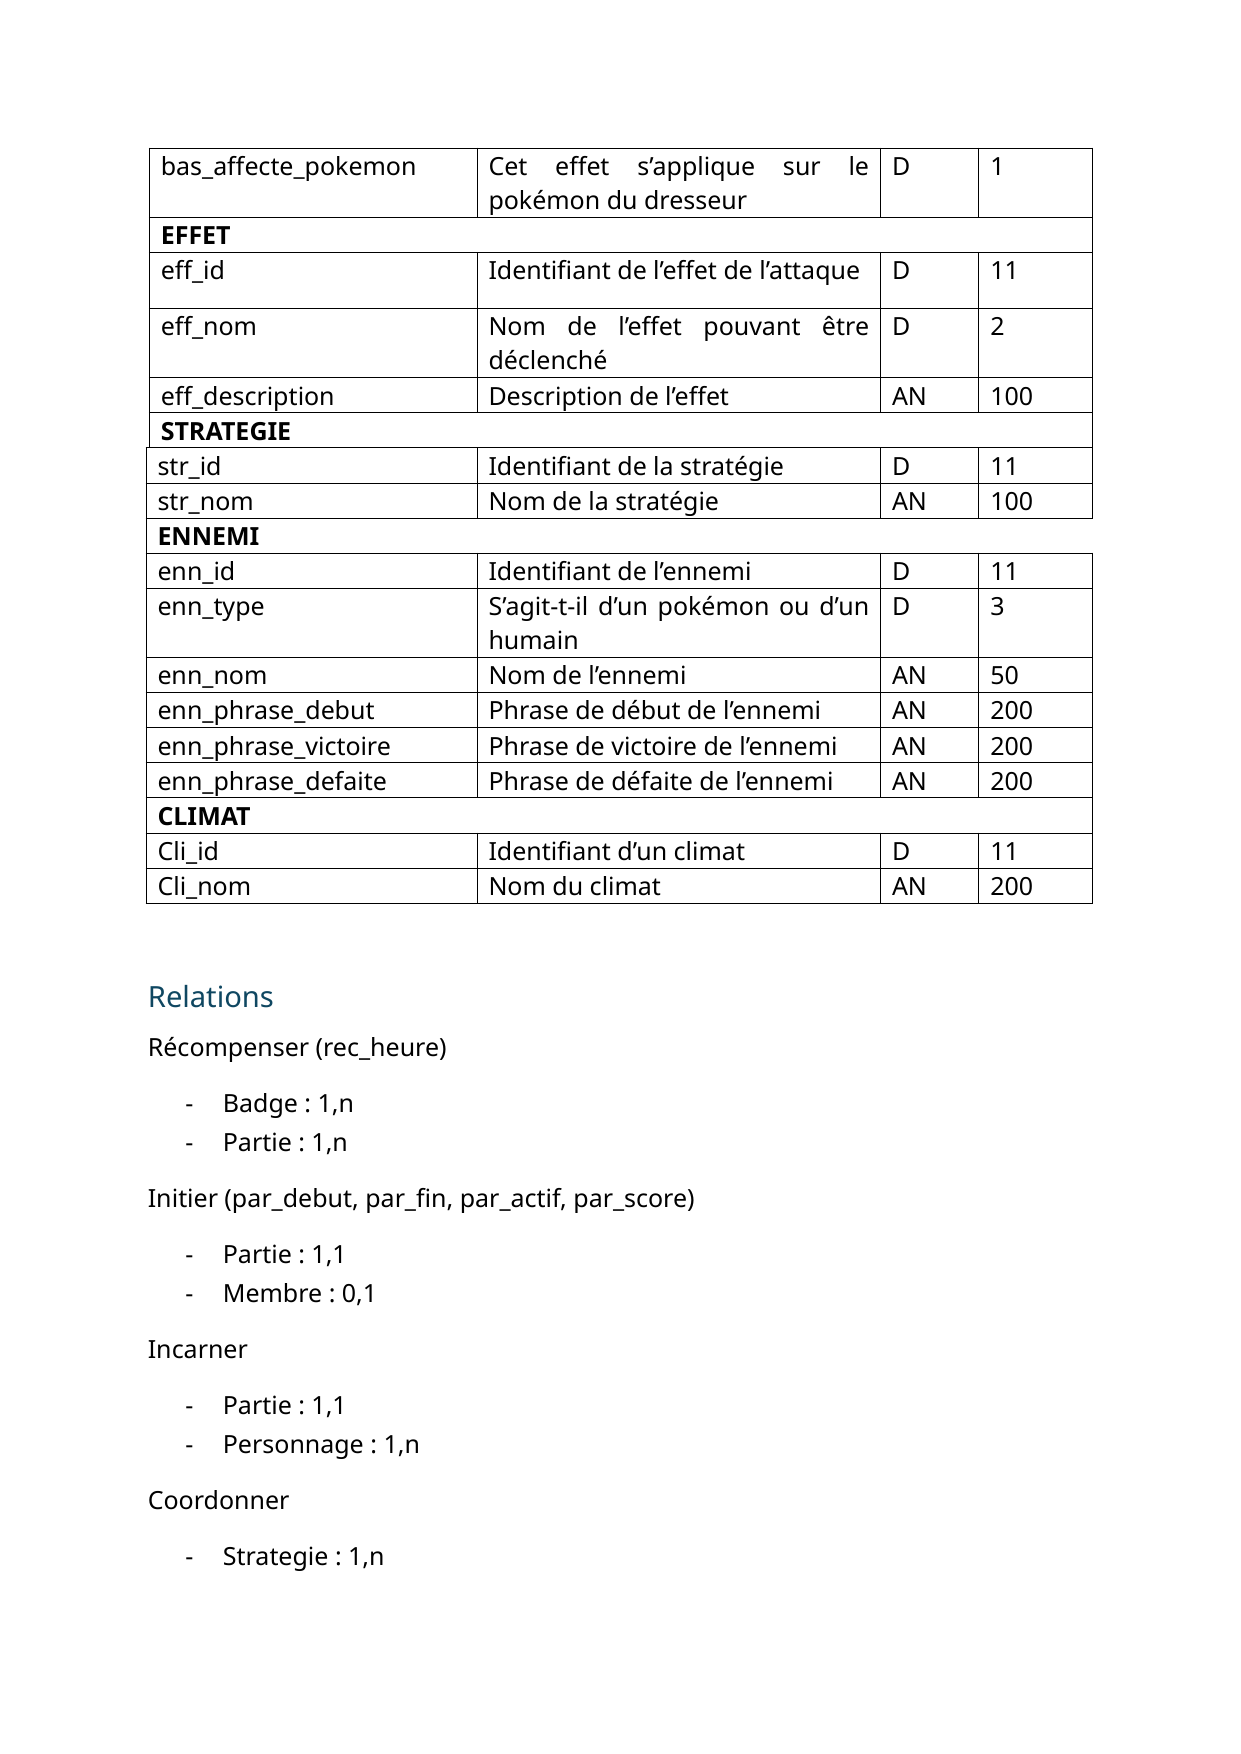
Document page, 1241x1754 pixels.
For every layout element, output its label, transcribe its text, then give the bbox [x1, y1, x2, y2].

table_cell Description de l’effet [478, 378, 880, 412]
table_cell AN [881, 658, 978, 692]
table_cell Identifiant d’un climat [478, 834, 880, 867]
table_cell Cli_id [147, 834, 477, 867]
table_cell enn_phrase_defaite [147, 763, 477, 797]
table_cell Nom de l’ennemi [478, 658, 880, 692]
table_cell 11 [979, 448, 1092, 482]
table_cell str_nom [147, 484, 477, 517]
table_cell bas_affecte_pokemon [150, 149, 477, 217]
list Partie : 1,1 [185, 1237, 1093, 1271]
table_cell AN [881, 378, 978, 412]
table_cell 100 [979, 378, 1092, 412]
table_cell enn_type [147, 589, 477, 657]
table_cell Phrase de défaite de l’ennemi [478, 763, 880, 797]
text Récompenser (rec_heure) [148, 1030, 1093, 1064]
table_cell AN [881, 869, 978, 903]
table_cell 2 [979, 309, 1092, 377]
text Incarner [148, 1332, 1093, 1366]
table_cell AN [881, 763, 978, 797]
table_cell Cet effet s’applique sur le pokémon du dresseur [478, 149, 880, 217]
list Membre : 0,1 [185, 1276, 1093, 1310]
table_cell enn_nom [147, 658, 477, 692]
table_cell Identifiant de l’ennemi [478, 554, 880, 588]
table_cell D [881, 448, 978, 482]
text Initier (par_debut, par_fin, par_actif, par_score) [148, 1181, 1093, 1215]
list Badge : 1,n [185, 1086, 1093, 1120]
table_cell 3 [979, 589, 1092, 657]
table_cell D [881, 309, 978, 377]
table_cell AN [881, 484, 978, 517]
table_cell str_id [147, 448, 477, 482]
list Strategie : 1,n [185, 1538, 1093, 1572]
table_cell 100 [979, 484, 1092, 517]
table_cell ENNEMI [147, 519, 1092, 553]
table_cell D [881, 554, 978, 588]
table_cell 11 [979, 253, 1092, 308]
table_cell 200 [979, 693, 1092, 727]
table_cell 200 [979, 869, 1092, 903]
list Personnage : 1,n [185, 1427, 1093, 1461]
table_cell Identifiant de la stratégie [478, 448, 880, 482]
table_cell Phrase de début de l’ennemi [478, 693, 880, 727]
table_cell 11 [979, 554, 1092, 588]
table_cell AN [881, 693, 978, 727]
table_cell D [881, 589, 978, 657]
table_cell 1 [979, 149, 1092, 217]
table_cell eff_id [150, 253, 477, 308]
table_cell 200 [979, 728, 1092, 762]
table_cell eff_nom [150, 309, 477, 377]
table_cell Nom du climat [478, 869, 880, 903]
list Partie : 1,n [185, 1125, 1093, 1159]
table_cell STRATEGIE [150, 413, 1092, 447]
table_cell CLIMAT [147, 798, 1092, 832]
table_cell Phrase de victoire de l’ennemi [478, 728, 880, 762]
table_cell Nom de la stratégie [478, 484, 880, 517]
table_cell D [881, 253, 978, 308]
table_cell Cli_nom [147, 869, 477, 903]
table_cell S’agit-t-il d’un pokémon ou d’un humain [478, 589, 880, 657]
table_cell eff_description [150, 378, 477, 412]
table_cell Identifiant de l’effet de l’attaque [478, 253, 880, 308]
table_cell Nom de l’effet pouvant être déclenché [478, 309, 880, 377]
table_cell enn_phrase_debut [147, 693, 477, 727]
table_cell 200 [979, 763, 1092, 797]
table_cell EFFET [150, 218, 1092, 252]
table_cell enn_id [147, 554, 477, 588]
table_cell 50 [979, 658, 1092, 692]
table_cell 11 [979, 834, 1092, 867]
list Partie : 1,1 [185, 1388, 1093, 1422]
table_cell AN [881, 728, 978, 762]
table_cell D [881, 149, 978, 217]
table_cell D [881, 834, 978, 867]
table_cell enn_phrase_victoire [147, 728, 477, 762]
subtitle Relations [148, 976, 1093, 1016]
text Coordonner [148, 1483, 1093, 1517]
